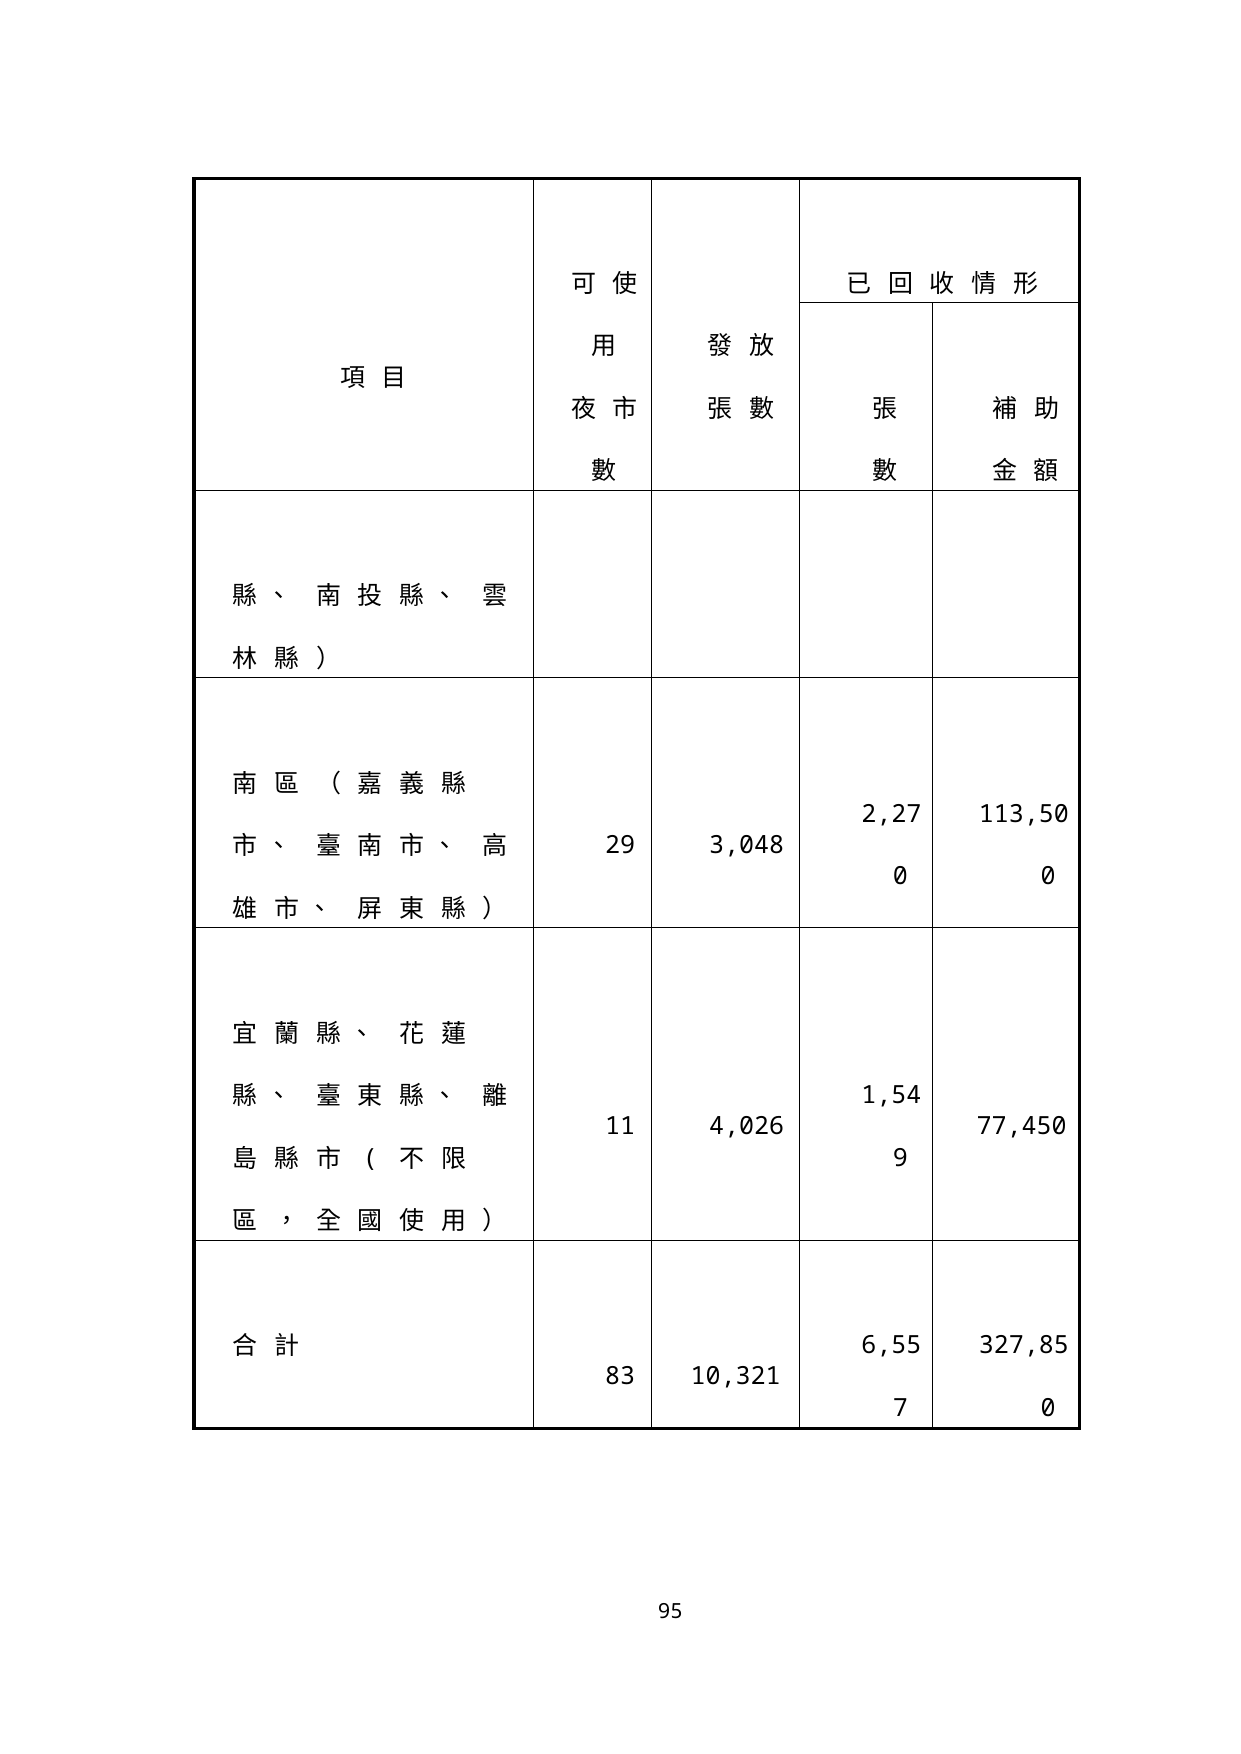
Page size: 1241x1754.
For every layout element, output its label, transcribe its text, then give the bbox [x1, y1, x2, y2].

table_cell 補助金額 [933, 303, 1078, 490]
table_cell 2,270 [800, 678, 932, 927]
table_header 可使用 夜市數 [534, 180, 651, 490]
table_cell 合計 [196, 1241, 533, 1427]
table_cell [534, 491, 651, 677]
table_cell 3,048 [652, 678, 799, 927]
table_cell [652, 491, 799, 677]
table_cell 宜蘭縣、花蓮縣、臺東縣、離島縣市(不限區，全國使用） [196, 928, 533, 1240]
table_cell 11 [534, 928, 651, 1240]
table_cell 327,850 [933, 1241, 1078, 1427]
table_cell 83 [534, 1241, 651, 1427]
table_cell 4,026 [652, 928, 799, 1240]
table_header 已回收情形 [800, 180, 1078, 302]
table_cell 6,557 [800, 1241, 932, 1427]
table_cell 1,549 [800, 928, 932, 1240]
table_cell [933, 491, 1078, 677]
table_cell 縣、南投縣、雲林縣） [196, 491, 533, 677]
table_cell 張數 [800, 303, 932, 490]
table_cell 113,500 [933, 678, 1078, 927]
table_cell [800, 491, 932, 677]
table_header 項目 [196, 180, 533, 490]
table_cell 南區（嘉義縣市、臺南市、高雄市、屏東縣） [196, 678, 533, 927]
table_cell 10,321 [652, 1241, 799, 1427]
table_cell 77,450 [933, 928, 1078, 1240]
table_cell 29 [534, 678, 651, 927]
table_header 發放張數 [652, 180, 799, 490]
